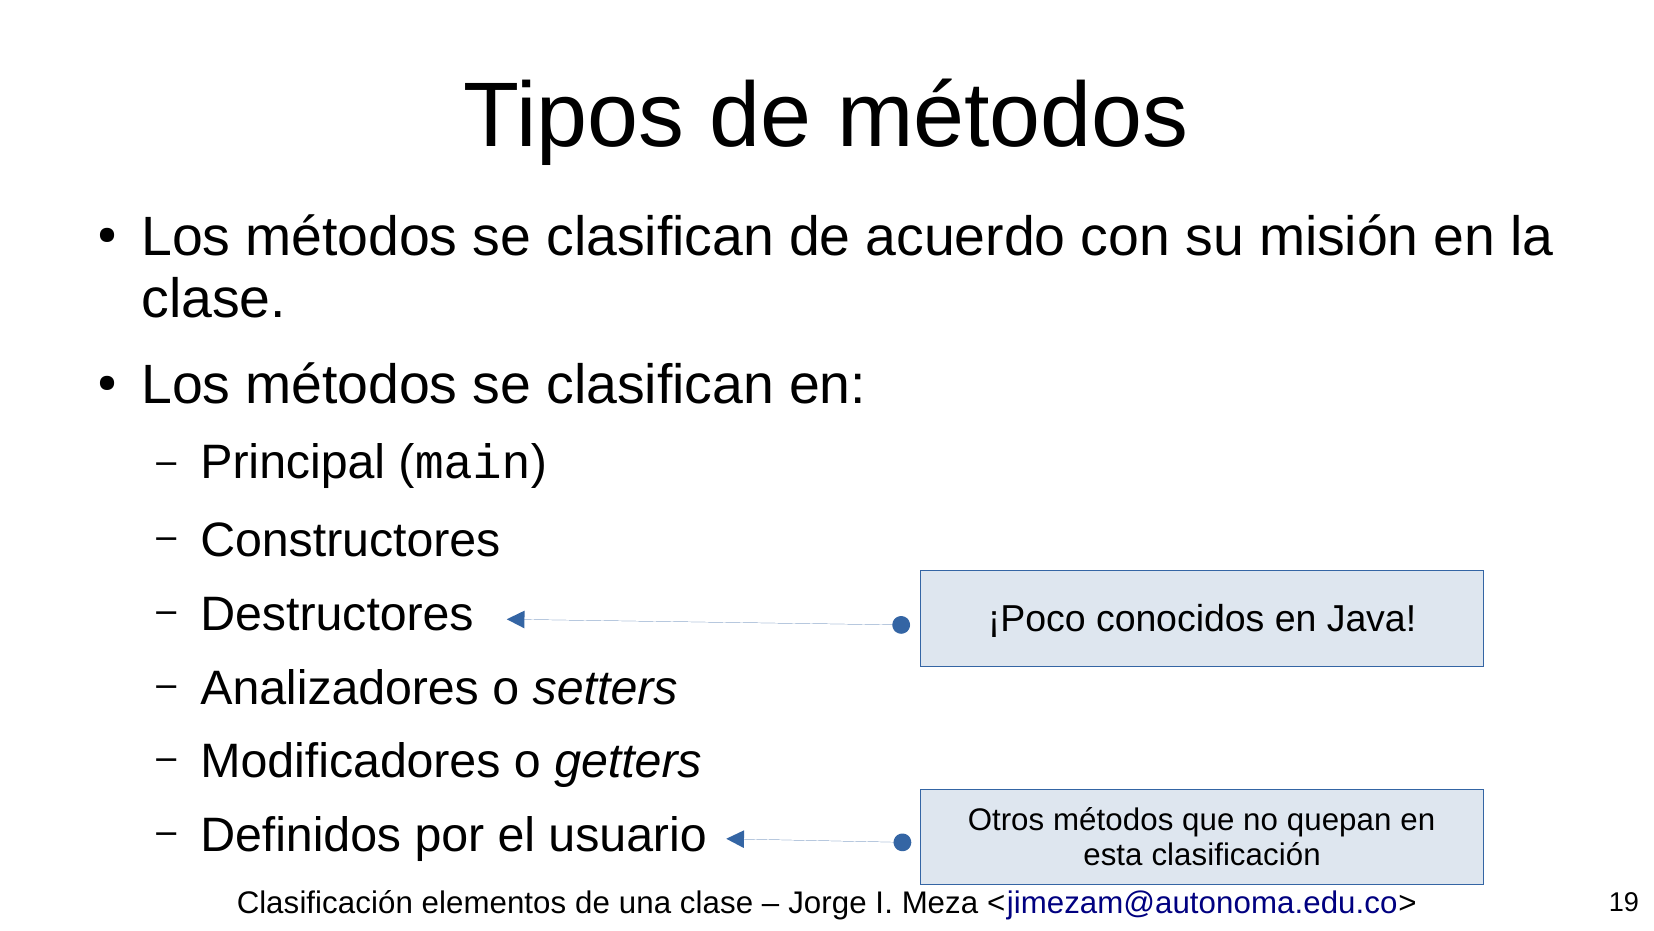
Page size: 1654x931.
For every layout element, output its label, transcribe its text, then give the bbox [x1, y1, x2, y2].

text_box Otros métodos que no quepan en esta clasificación [920, 789, 1484, 885]
title Tipos de métodos [82, 37, 1571, 193]
text_box ¡Poco conocidos en Java! [920, 570, 1484, 667]
list Los métodos se clasifican de acuerdo con su misión en la clase. Los métodos se clasifican en: Principal (main) Constructores Destructores Analizadores o setters Modificadores o getters Definidos por el usuario [82, 205, 1571, 867]
